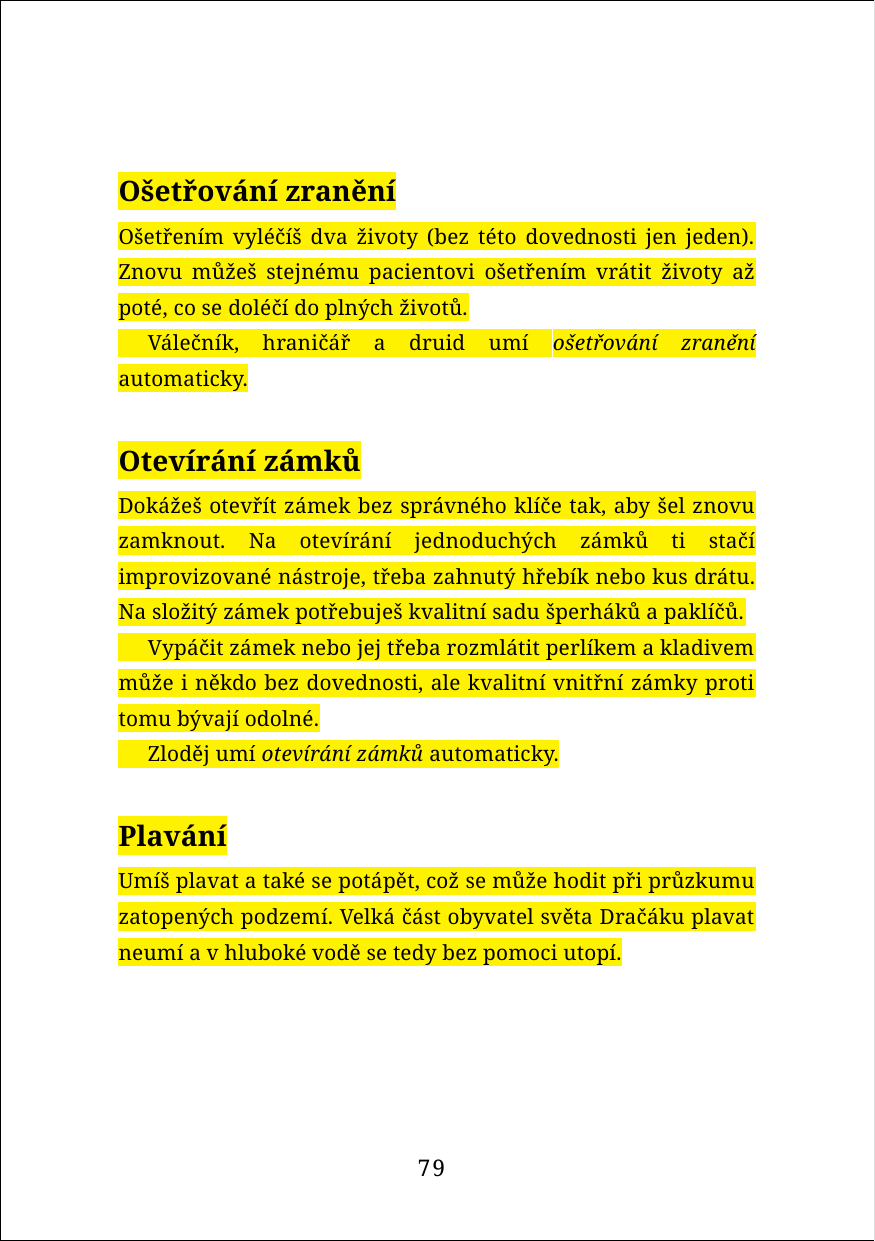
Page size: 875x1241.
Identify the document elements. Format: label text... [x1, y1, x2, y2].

subtitle Otevírání zámků [118, 441, 756, 479]
text Dokážeš otevřít zámek bez správného klíče tak, aby šel znovu zamknout. Na otevírání jednoduchých zámků ti stačí improvizované nástroje, třeba zahnutý hřebík nebo kus drátu. Na složitý zámek potřebuješ kvalitní sadu šperháků a paklíčů. Vypáčit zámek nebo jej třeba rozmlátit perlíkem a kladivem může i někdo bez dovednosti, ale kvalitní vnitřní zámky proti tomu bývají odolné. Zloděj umí otevírání zámků automaticky. [118, 491, 756, 768]
text Umíš plavat a také se potápět, což se může hodit při průzkumu zatopených podzemí. Velká část obyvatel světa Dračáku plavat neumí a v hluboké vodě se tedy bez pomoci utopí. [118, 867, 756, 966]
text Ošetřením vyléčíš dva životy (bez této dovednosti jen jeden). Znovu můžeš stejnému pacientovi ošetřením vrátit životy až poté, co se doléčí do plných životů. Válečník, hraničář a druid umí ošetřování zranění automaticky. [118, 222, 756, 392]
subtitle Ošetřování zranění [118, 172, 756, 210]
subtitle Plavání [118, 816, 756, 855]
